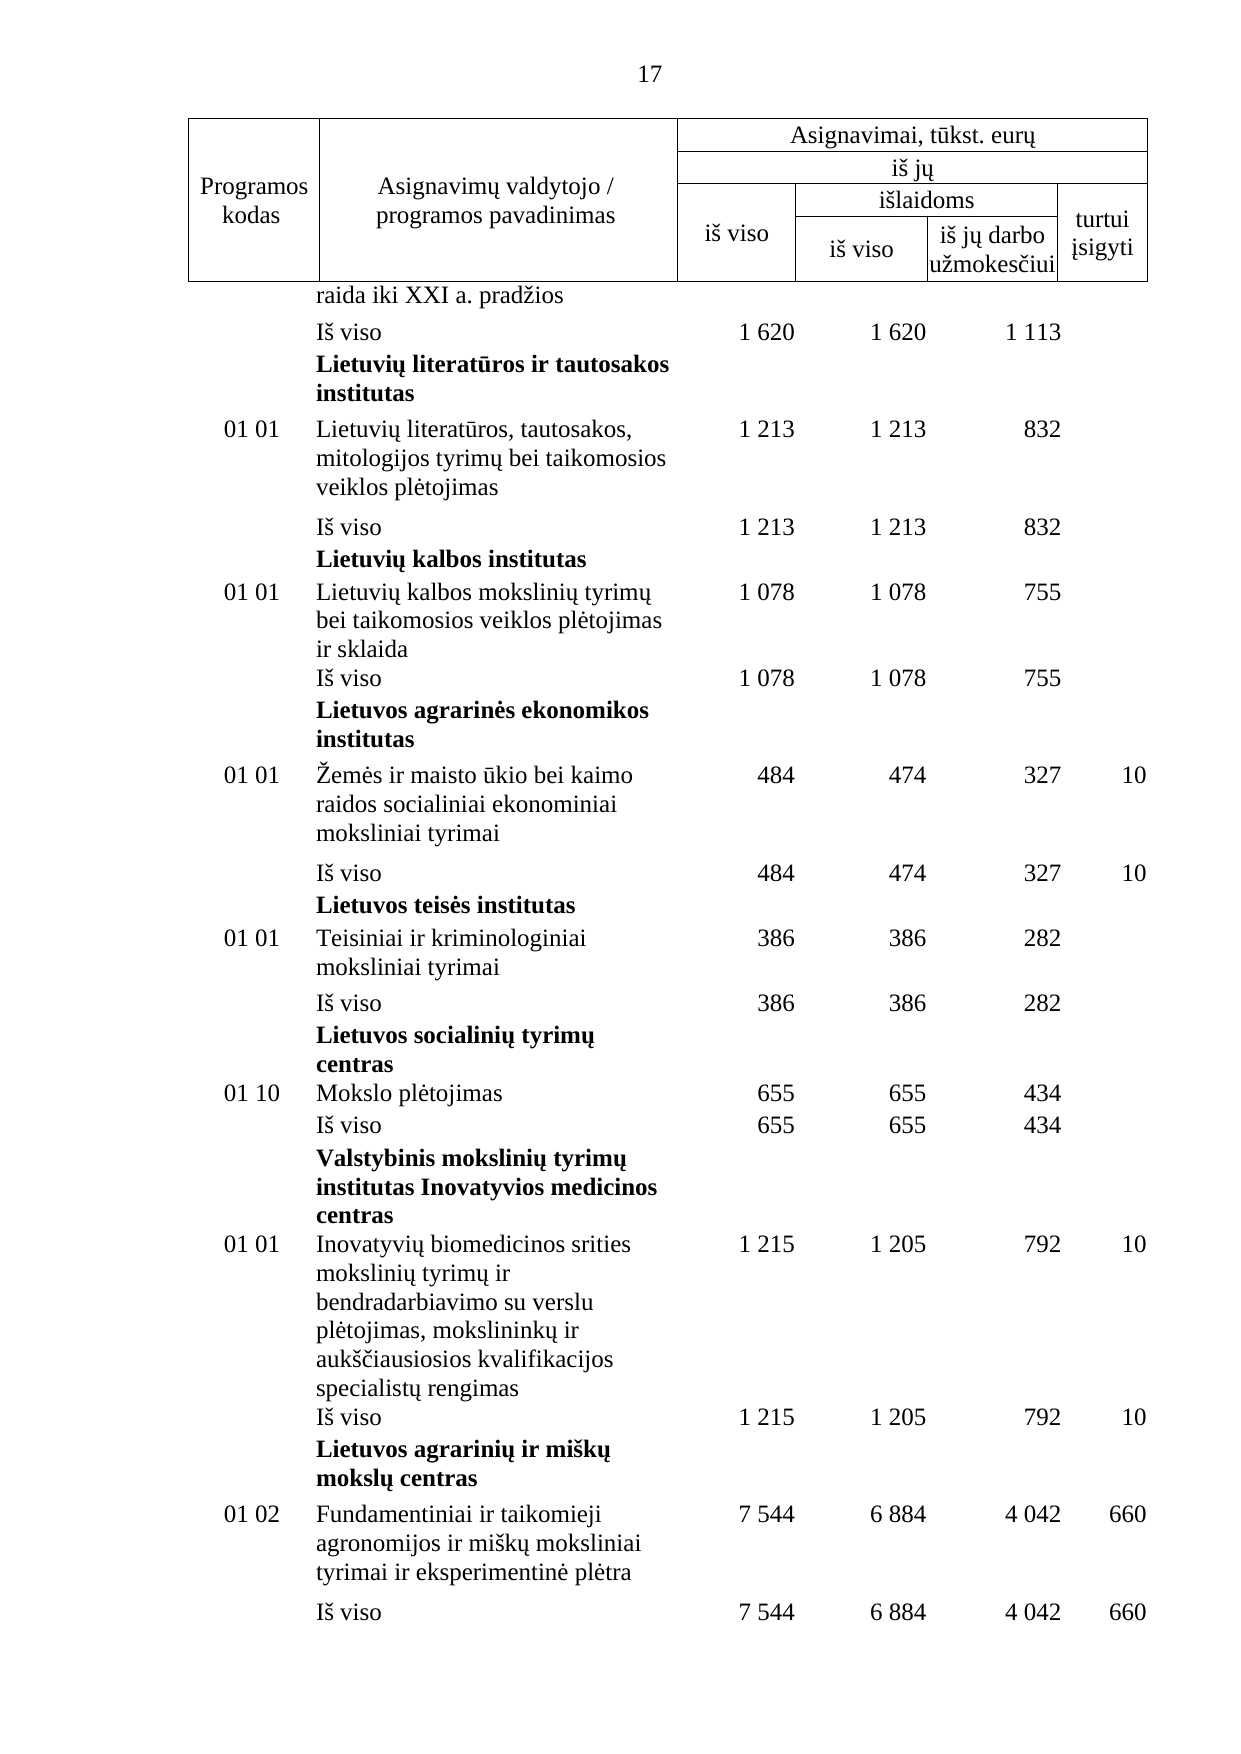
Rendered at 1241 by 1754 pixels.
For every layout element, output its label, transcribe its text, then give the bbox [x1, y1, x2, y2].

table_cell [1148, 663, 1153, 695]
table_cell 474 [796, 858, 927, 890]
table_cell [927, 890, 1062, 923]
table_cell [177, 1434, 189, 1499]
table_cell 6 884 [796, 1597, 927, 1629]
table_cell [177, 216, 188, 281]
table_cell [1062, 544, 1147, 577]
table_cell Lietuvos agrarinės ekonomikos institutas [315, 695, 678, 760]
table_cell [177, 1402, 189, 1434]
table_cell Iš viso [315, 1402, 678, 1434]
table_cell 10 [1062, 858, 1147, 890]
table_cell [1148, 1229, 1153, 1402]
table_cell [177, 1143, 189, 1229]
table_cell [678, 1434, 796, 1499]
table_cell [678, 695, 796, 760]
table_cell [1148, 317, 1153, 349]
table_cell 832 [927, 512, 1062, 544]
table_cell [177, 349, 189, 414]
table_cell [1062, 1143, 1147, 1229]
table_cell [1062, 923, 1147, 988]
table_cell 1 215 [678, 1229, 796, 1402]
table_cell Lietuvių kalbos institutas [315, 544, 678, 577]
table_cell [189, 988, 315, 1020]
table_cell 10 [1062, 1229, 1147, 1402]
table_cell [1148, 544, 1153, 577]
table_cell 386 [678, 923, 796, 988]
table_cell 474 [796, 760, 927, 858]
table_cell [1148, 1499, 1153, 1597]
table_cell [1148, 577, 1153, 663]
table_cell [1148, 349, 1153, 414]
table_cell [927, 695, 1062, 760]
table_cell Iš viso [315, 1597, 678, 1629]
table_cell [1062, 349, 1147, 414]
table_cell [1148, 890, 1153, 923]
table_cell Teisiniai ir kriminologiniai moksliniai tyrimai [315, 923, 678, 988]
table_cell 660 [1062, 1499, 1147, 1597]
table_cell 1 205 [796, 1229, 927, 1402]
table_cell turtui įsigyti [1058, 184, 1147, 281]
table_header Asignavimai, tūkst. eurų [678, 119, 1147, 151]
table_cell [1148, 216, 1153, 281]
table_cell 1 078 [796, 663, 927, 695]
table_cell Iš viso [315, 988, 678, 1020]
table_cell 4 042 [927, 1597, 1062, 1629]
table_cell [189, 512, 315, 544]
table_cell 7 544 [678, 1597, 796, 1629]
table_cell 386 [796, 988, 927, 1020]
table_cell Mokslo plėtojimas [315, 1078, 678, 1110]
table_cell Iš viso [315, 512, 678, 544]
table_cell [177, 183, 188, 216]
table_cell [1062, 1078, 1147, 1110]
table_cell Lietuvos agrarinių ir miškų mokslų centras [315, 1434, 678, 1499]
table_cell [177, 1078, 189, 1110]
table_cell 1 620 [796, 317, 927, 349]
table_cell [177, 281, 189, 317]
table_cell 7 544 [678, 1499, 796, 1597]
table_cell [177, 663, 189, 695]
table_cell [1148, 1597, 1153, 1629]
table_cell [1062, 317, 1147, 349]
table_cell [796, 282, 927, 317]
table_cell 655 [796, 1110, 927, 1143]
table_cell [927, 1434, 1062, 1499]
table_header [177, 118, 188, 151]
table_cell [796, 695, 927, 760]
table_cell [189, 695, 315, 760]
table_cell [1148, 923, 1153, 988]
table_cell [1148, 1434, 1153, 1499]
table_cell iš viso [796, 217, 927, 281]
table_cell [678, 349, 796, 414]
table_cell [796, 349, 927, 414]
table_cell 655 [678, 1110, 796, 1143]
table_cell 1 078 [796, 577, 927, 663]
table_cell 01 02 [189, 1499, 315, 1597]
table_cell 1 215 [678, 1402, 796, 1434]
table_cell [189, 544, 315, 577]
table_cell [177, 1597, 189, 1629]
table_cell Lietuvos teisės institutas [315, 890, 678, 923]
table_cell [177, 414, 189, 512]
table_cell 655 [796, 1078, 927, 1110]
table_cell [177, 695, 189, 760]
table_cell 6 884 [796, 1499, 927, 1597]
table_cell raida iki XXI a. pradžios [315, 282, 678, 317]
table_cell [1062, 282, 1147, 317]
table_cell 1 213 [678, 414, 796, 512]
table_cell [1148, 988, 1153, 1020]
table_cell [177, 858, 189, 890]
table_cell 01 01 [189, 923, 315, 988]
table_cell [1148, 1110, 1153, 1143]
table_cell Iš viso [315, 317, 678, 349]
table_cell [189, 317, 315, 349]
table_cell 01 01 [189, 760, 315, 858]
table_cell [1148, 695, 1153, 760]
table_cell 01 01 [189, 577, 315, 663]
table_cell 4 042 [927, 1499, 1062, 1597]
table_cell iš viso [678, 184, 795, 281]
table_cell [1148, 1078, 1153, 1110]
table_cell 1 078 [678, 577, 796, 663]
table_cell [189, 1020, 315, 1078]
table_cell 484 [678, 760, 796, 858]
table_cell [927, 349, 1062, 414]
table_cell [678, 544, 796, 577]
table_cell [796, 1143, 927, 1229]
table_cell [1062, 988, 1147, 1020]
table_cell [189, 1434, 315, 1499]
table_cell 327 [927, 858, 1062, 890]
table_cell Lietuvos socialinių tyrimų centras [315, 1020, 678, 1078]
table_cell Iš viso [315, 858, 678, 890]
table_cell 1 213 [796, 414, 927, 512]
table_cell [1062, 414, 1147, 512]
table_cell Lietuvių literatūros ir tautosakos institutas [315, 349, 678, 414]
table_cell [927, 544, 1062, 577]
table_cell Fundamentiniai ir taikomieji agronomijos ir miškų moksliniai tyrimai ir eksperimentinė plėtra [315, 1499, 678, 1597]
table_cell išlaidoms [796, 184, 1057, 216]
table_cell 434 [927, 1078, 1062, 1110]
table_cell 1 620 [678, 317, 796, 349]
table_cell [1062, 695, 1147, 760]
table_cell [678, 1143, 796, 1229]
table_cell 1 078 [678, 663, 796, 695]
table_cell [1148, 512, 1153, 544]
table_cell [1062, 663, 1147, 695]
table_cell [927, 1143, 1062, 1229]
table_cell [796, 1434, 927, 1499]
table_cell [177, 1110, 189, 1143]
table_cell iš jų [678, 152, 1147, 183]
table_cell [1062, 577, 1147, 663]
table_cell [177, 890, 189, 923]
table_cell [1148, 760, 1153, 858]
table_cell [678, 282, 796, 317]
table_cell [177, 988, 189, 1020]
table_cell [927, 1020, 1062, 1078]
table_cell iš jų darbo užmokesčiui [928, 217, 1057, 281]
table_cell 755 [927, 663, 1062, 695]
table_cell [177, 760, 189, 858]
table_cell [796, 544, 927, 577]
table_cell [177, 577, 189, 663]
table_cell [189, 890, 315, 923]
table_cell [1062, 1020, 1147, 1078]
table_cell [177, 1499, 189, 1597]
table_cell [1148, 1402, 1153, 1434]
table_cell [796, 1020, 927, 1078]
table_cell [189, 1597, 315, 1629]
table_cell 01 10 [189, 1078, 315, 1110]
table_cell [189, 663, 315, 695]
table_cell [189, 282, 315, 317]
table_cell [678, 890, 796, 923]
table_cell [177, 512, 189, 544]
table_cell Lietuvių kalbos mokslinių tyrimų bei taikomosios veiklos plėtojimas ir sklaida [315, 577, 678, 663]
table_cell 484 [678, 858, 796, 890]
table_cell 01 01 [189, 1229, 315, 1402]
table_cell 386 [678, 988, 796, 1020]
table_cell [1148, 281, 1153, 317]
table_cell 755 [927, 577, 1062, 663]
table_cell [177, 1020, 189, 1078]
table_cell [177, 923, 189, 988]
table_cell [189, 1143, 315, 1229]
table_cell Valstybinis mokslinių tyrimų institutas Inovatyvios medicinos centras [315, 1143, 678, 1229]
table_cell 1 213 [678, 512, 796, 544]
table_cell 386 [796, 923, 927, 988]
table_cell 1 213 [796, 512, 927, 544]
table_cell 655 [678, 1078, 796, 1110]
table_cell 792 [927, 1229, 1062, 1402]
table_cell [1148, 1020, 1153, 1078]
table_cell 434 [927, 1110, 1062, 1143]
table_cell [177, 1229, 189, 1402]
table_cell 282 [927, 923, 1062, 988]
table_cell 660 [1062, 1597, 1147, 1629]
table_cell [1062, 512, 1147, 544]
table_cell Iš viso [315, 1110, 678, 1143]
table_cell [189, 1110, 315, 1143]
table_cell [189, 858, 315, 890]
table_cell [1062, 1110, 1147, 1143]
table_cell [796, 890, 927, 923]
table_cell [1062, 1434, 1147, 1499]
table_header Programos kodas [189, 119, 319, 281]
table_cell [177, 317, 189, 349]
table_cell [1148, 414, 1153, 512]
table_cell [1062, 890, 1147, 923]
table_cell [927, 282, 1062, 317]
table_cell [189, 349, 315, 414]
table_cell Lietuvių literatūros, tautosakos, mitologijos tyrimų bei taikomosios veiklos plėtojimas [315, 414, 678, 512]
table_cell [1148, 183, 1153, 216]
table_cell [678, 1020, 796, 1078]
table_cell 282 [927, 988, 1062, 1020]
table_header Asignavimų valdytojo / programos pavadinimas [320, 119, 677, 281]
table_cell 10 [1062, 760, 1147, 858]
table_cell 01 01 [189, 414, 315, 512]
table_cell 832 [927, 414, 1062, 512]
table_cell [1148, 1143, 1153, 1229]
table_cell Inovatyvių biomedicinos srities mokslinių tyrimų ir bendradarbiavimo su verslu plėtojimas, mokslininkų ir aukščiausiosios kvalifikacijos specialistų rengimas [315, 1229, 678, 1402]
table_cell Žemės ir maisto ūkio bei kaimo raidos socialiniai ekonominiai moksliniai tyrimai [315, 760, 678, 858]
table_cell Iš viso [315, 663, 678, 695]
table_cell [189, 1402, 315, 1434]
table_cell [1148, 858, 1153, 890]
table_cell 10 [1062, 1402, 1147, 1434]
table_cell [1148, 151, 1153, 183]
table_cell 1 205 [796, 1402, 927, 1434]
table_cell 792 [927, 1402, 1062, 1434]
table_cell [177, 151, 188, 183]
table_cell [177, 544, 189, 577]
table_header [1148, 118, 1153, 151]
table_cell 327 [927, 760, 1062, 858]
table_cell 1 113 [927, 317, 1062, 349]
